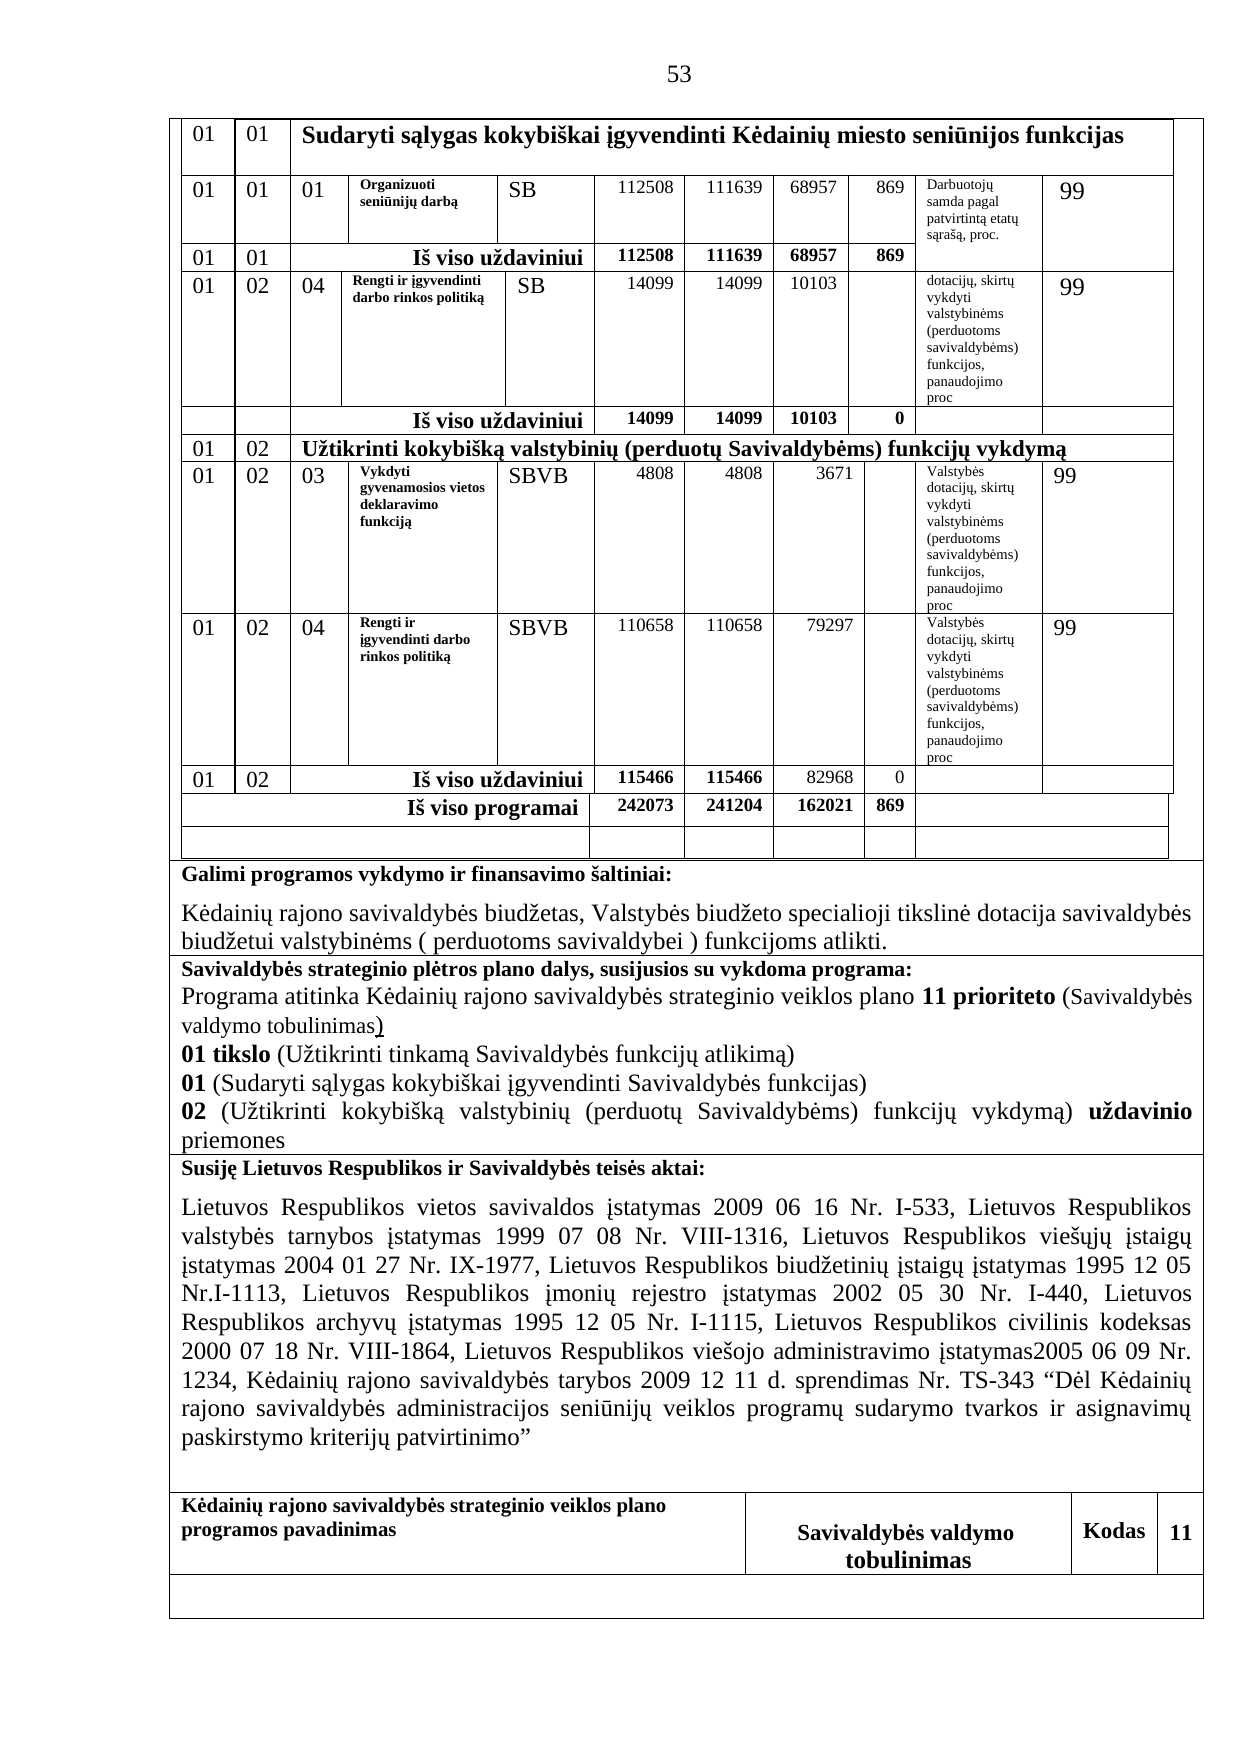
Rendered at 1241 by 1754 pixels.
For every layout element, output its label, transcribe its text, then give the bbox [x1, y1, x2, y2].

table_cell 3671 [774, 462, 864, 613]
table_cell 10103 [774, 272, 848, 406]
table_cell [182, 827, 589, 858]
table_cell [916, 243, 1042, 271]
table_cell 01 [236, 244, 290, 271]
table_cell 02 [236, 435, 290, 461]
table_cell 01 [182, 176, 234, 243]
table_cell [1043, 407, 1173, 433]
table_cell 02 [236, 766, 290, 793]
table_cell [916, 827, 1168, 858]
table_cell 112508 [595, 176, 684, 243]
table_cell Savivaldybės strateginio plėtros plano dalys, susijusios su vykdoma programa: Programa atitinka Kėdainių rajono savivaldybės strateginio veiklos plano 11 prioriteto (Savivaldybės valdymo tobulinimas) 01 tikslo (Užtikrinti tinkamą Savivaldybės funkcijų atlikimą) 01 (Sudaryti sąlygas kokybiškai įgyvendinti Savivaldybės funkcijas) 02 (Užtikrinti kokybišką valstybinių (perduotų Savivaldybėms) funkcijų vykdymą) uždavinio priemones [170, 956, 1203, 1154]
table_cell Iš viso uždaviniui [291, 244, 594, 271]
table_cell Organizuoti seniūnijų darbą [349, 176, 497, 243]
table_cell 162021 [774, 794, 864, 826]
table_cell [1169, 826, 1174, 858]
table_cell 111639 [685, 244, 773, 271]
table_cell Darbuotojų samda pagal patvirtintą etatų sąrašą, proc. [916, 176, 1042, 243]
table_cell 869 [865, 794, 915, 826]
table_cell 01 [182, 272, 234, 406]
table_cell Iš viso uždaviniui [291, 766, 594, 793]
table_cell SB [498, 176, 594, 243]
table_cell SBVB [498, 462, 594, 613]
table_cell 68957 [774, 176, 848, 243]
table_cell 115466 [685, 766, 773, 793]
table_cell 241204 [685, 794, 773, 826]
table_cell Susiję Lietuvos Respublikos ir Savivaldybės teisės aktai: Lietuvos Respublikos vietos savivaldos įstatymas 2009 06 16 Nr. I-533, Lietuvos Respublikos valstybės tarnybos įstatymas 1999 07 08 Nr. VIII-1316, Lietuvos Respublikos viešųjų įstaigų įstatymas 2004 01 27 Nr. IX-1977, Lietuvos Respublikos biudžetinių įstaigų įstatymas 1995 12 05 Nr.I-1113, Lietuvos Respublikos įmonių rejestro įstatymas 2002 05 30 Nr. I-440, Lietuvos Respublikos archyvų įstatymas 1995 12 05 Nr. I-1115, Lietuvos Respublikos civilinis kodeksas 2000 07 18 Nr. VIII-1864, Lietuvos Respublikos viešojo administravimo įstatymas2005 06 09 Nr. 1234, Kėdainių rajono savivaldybės tarybos 2009 12 11 d. sprendimas Nr. TS-343 “Dėl Kėdainių rajono savivaldybės administracijos seniūnijų veiklos programų sudarymo tvarkos ir asignavimų paskirstymo kriterijų patvirtinimo” [170, 1155, 1203, 1492]
table_cell [236, 407, 290, 433]
table_cell 4808 [595, 462, 684, 613]
table_cell 01 [182, 119, 234, 175]
table_cell [182, 407, 234, 433]
table_cell 01 [236, 176, 290, 243]
table_cell 01 [291, 176, 348, 243]
table_cell 82968 [774, 766, 864, 793]
table_cell 79297 [774, 614, 864, 765]
table_cell 04 [291, 272, 341, 406]
table_cell 02 [236, 272, 290, 406]
table_cell [590, 827, 684, 858]
table_cell [849, 272, 915, 406]
table_cell Iš viso uždaviniui [291, 407, 594, 433]
table_cell 01 [182, 614, 234, 765]
table_cell 0 [849, 407, 915, 433]
table_cell 0 [865, 766, 915, 793]
table_cell Galimi programos vykdymo ir finansavimo šaltiniai: Kėdainių rajono savivaldybės biudžetas, Valstybės biudžeto specialioji tikslinė dotacija savivaldybės biudžetui valstybinėms ( perduotoms savivaldybei ) funkcijoms atlikti. [170, 861, 1203, 955]
table_cell Kodas [1072, 1493, 1157, 1574]
table_cell 4808 [685, 462, 773, 613]
table_cell 869 [849, 176, 915, 243]
table_cell [916, 794, 1168, 826]
table_cell 68957 [774, 244, 848, 271]
table_cell 01 [182, 435, 234, 461]
table_cell 11 [1158, 1493, 1203, 1574]
table_cell SB [506, 272, 594, 406]
table_cell Užtikrinti kokybišką valstybinių (perduotų Savivaldybėms) funkcijų vykdymą [291, 435, 1173, 461]
table_cell 14099 [685, 407, 773, 433]
table_cell 115466 [595, 766, 684, 793]
table_cell SBVB [498, 614, 594, 765]
table_cell 99 [1043, 614, 1173, 765]
table_cell 14099 [595, 407, 684, 433]
table_cell [865, 462, 915, 613]
table_cell Vykdyti gyvenamosios vietos deklaravimo funkciją [349, 462, 497, 613]
table_cell [774, 827, 864, 858]
table_cell 112508 [595, 244, 684, 271]
table_cell [1169, 794, 1174, 826]
table_cell Savivaldybės valdymo tobulinimas [746, 1493, 1071, 1574]
table_cell 99 [1043, 462, 1173, 613]
table_cell [170, 1575, 1203, 1618]
table_cell 02 [236, 614, 290, 765]
table_cell [685, 827, 773, 858]
table_cell 01 [182, 462, 234, 613]
table_cell Sudaryti sąlygas kokybiškai įgyvendinti Kėdainių miesto seniūnijos funkcijas [291, 120, 1173, 175]
table_cell 110658 [685, 614, 773, 765]
table_cell Iš viso programai [182, 794, 589, 826]
table_cell dotacijų, skirtų vykdyti valstybinėms (perduotoms savivaldybėms) funkcijos, panaudojimo proc [916, 272, 1042, 406]
table_cell Rengti ir įgyvendinti darbo rinkos politiką [349, 614, 497, 765]
table_cell [865, 827, 915, 858]
table_cell [865, 614, 915, 765]
table_cell 99 [1043, 272, 1173, 406]
table_cell 242073 [590, 794, 684, 826]
table_cell Valstybės dotacijų, skirtų vykdyti valstybinėms (perduotoms savivaldybėms) funkcijos, panaudojimo proc [916, 614, 1042, 765]
table_cell 14099 [685, 272, 773, 406]
table_cell 01 [182, 244, 234, 271]
table_cell Rengti ir įgyvendinti darbo rinkos politiką [342, 272, 505, 406]
table_cell 99 [1043, 176, 1173, 271]
table_cell 110658 [595, 614, 684, 765]
table_cell 04 [291, 614, 348, 765]
table_cell 10103 [774, 407, 848, 433]
table_cell [916, 407, 1042, 433]
table_cell [1043, 766, 1173, 793]
table_cell 869 [849, 244, 915, 271]
table_cell 14099 [595, 272, 684, 406]
table_cell 01 [236, 120, 290, 175]
table_cell Valstybės dotacijų, skirtų vykdyti valstybinėms (perduotoms savivaldybėms) funkcijos, panaudojimo proc [916, 462, 1042, 613]
table_cell Kėdainių rajono savivaldybės strateginio veiklos plano programos pavadinimas [170, 1493, 745, 1574]
table_cell [916, 766, 1042, 793]
table_cell 03 [291, 462, 348, 613]
table_cell 01 [182, 766, 234, 793]
table_cell 111639 [685, 176, 773, 243]
table_cell 02 [236, 462, 290, 613]
